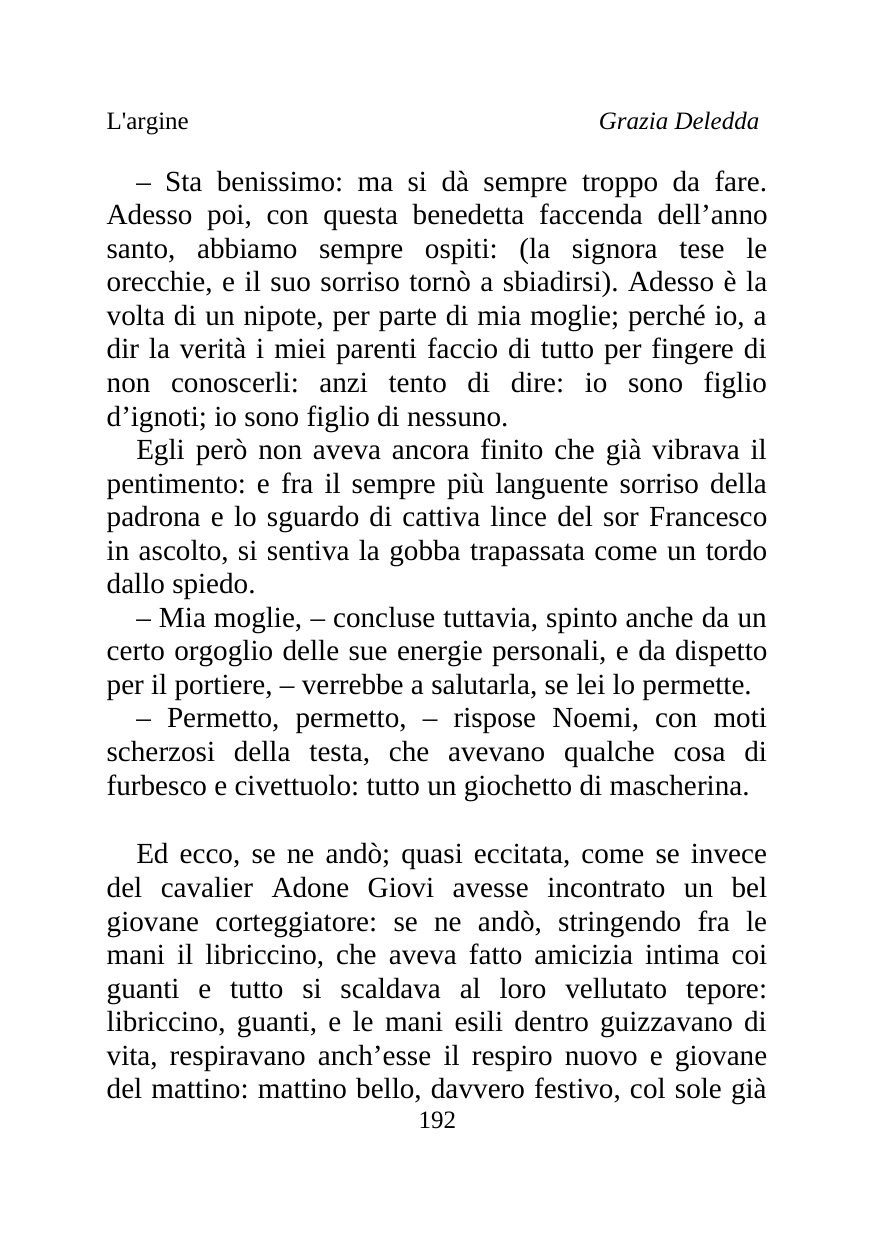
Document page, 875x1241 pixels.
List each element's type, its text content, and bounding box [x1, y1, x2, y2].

text Ed ecco, se ne andò; quasi eccitata, come se invece del cavalier Adone Giovi avesse incontrato un bel giovane corteggiatore: se ne andò, stringendo fra le mani il libriccino, che aveva fatto amicizia intima coi guanti e tutto si scaldava al loro vellutato tepore: libriccino, guanti, e le mani esili dentro guizzavano di vita, respiravano anch’esse il respiro nuovo e giovane del mattino: mattino bello, davvero festivo, col sole già [106, 837, 768, 1105]
text – Mia moglie, – concluse tuttavia, spinto anche da un certo orgoglio delle sue energie personali, e da dispetto per il portiere, – verrebbe a salutarla, se lei lo permette. [106, 600, 768, 701]
text – Sta benissimo: ma si dà sempre troppo da fare. Adesso poi, con questa benedetta faccenda dell’anno santo, abbiamo sempre ospiti: (la signora tese le orecchie, e il suo sorriso tornò a sbiadirsi). Adesso è la volta di un nipote, per parte di mia moglie; perché io, a dir la verità i miei parenti faccio di tutto per fingere di non conoscerli: anzi tento di dire: io sono figlio d’ignoti; io sono figlio di nessuno. [106, 164, 768, 432]
text Egli però non aveva ancora finito che già vibrava il pentimento: e fra il sempre più languente sorriso della padrona e lo sguardo di cattiva lince del sor Francesco in ascolto, si sentiva la gobba trapassata come un tordo dallo spiedo. [106, 432, 768, 600]
text – Permetto, permetto, – rispose Noemi, con moti scherzosi della testa, che avevano qualche cosa di furbesco e civettuolo: tutto un giochetto di mascherina. [106, 701, 768, 801]
